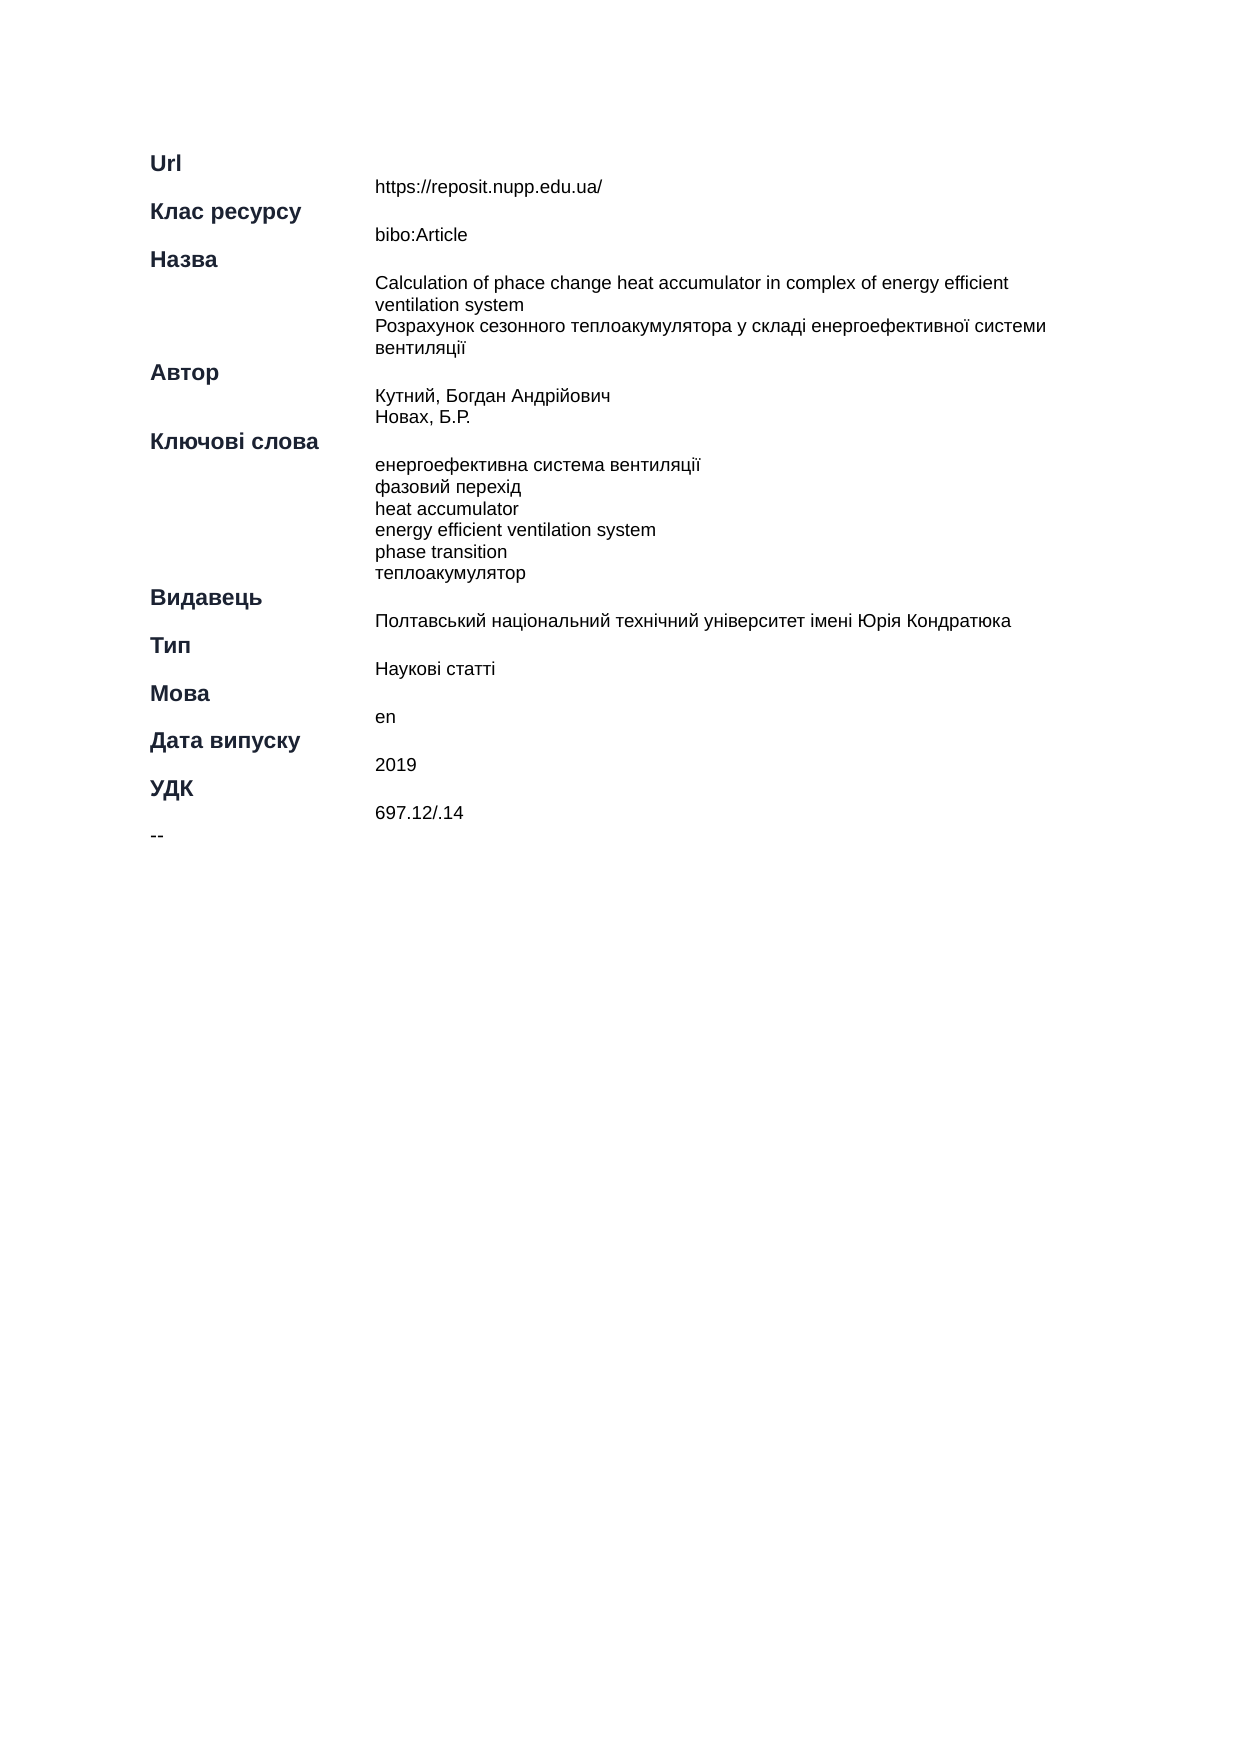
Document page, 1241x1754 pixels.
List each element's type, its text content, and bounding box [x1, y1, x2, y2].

text https://reposit.nupp.edu.ua/ [375, 176, 1090, 198]
text Новах, Б.Р. [375, 406, 1090, 428]
text Клас ресурсу [150, 198, 1090, 224]
text -- [150, 823, 1090, 847]
text Тип [150, 632, 1090, 658]
text Ключові слова [150, 428, 1090, 454]
text bibo:Article [375, 224, 1090, 246]
text Наукові статті [375, 658, 1090, 679]
text phase transition [375, 541, 1090, 562]
text Calculation of phace change heat accumulator in complex of energy efficient ventilation system [375, 272, 1090, 315]
text Розрахунок сезонного теплоакумулятора у складі енергоефективної системи вентиляції [375, 315, 1090, 358]
text 2019 [375, 754, 1090, 775]
text Мова [150, 679, 1090, 706]
text heat accumulator [375, 497, 1090, 519]
text теплоакумулятор [375, 562, 1090, 584]
text енергоефективна система вентиляції [375, 454, 1090, 476]
text en [375, 706, 1090, 727]
text energy efficient ventilation system [375, 519, 1090, 541]
text Url [150, 150, 1090, 176]
text Видавець [150, 584, 1090, 610]
text Автор [150, 358, 1090, 385]
text 697.12/.14 [375, 802, 1090, 823]
text Назва [150, 246, 1090, 272]
text Кутний, Богдан Андрійович [375, 385, 1090, 406]
text УДК [150, 775, 1090, 802]
text Полтавський національний технічний університет імені Юрія Кондратюка [375, 610, 1090, 632]
text фазовий перехід [375, 476, 1090, 497]
text Дата випуску [150, 727, 1090, 754]
